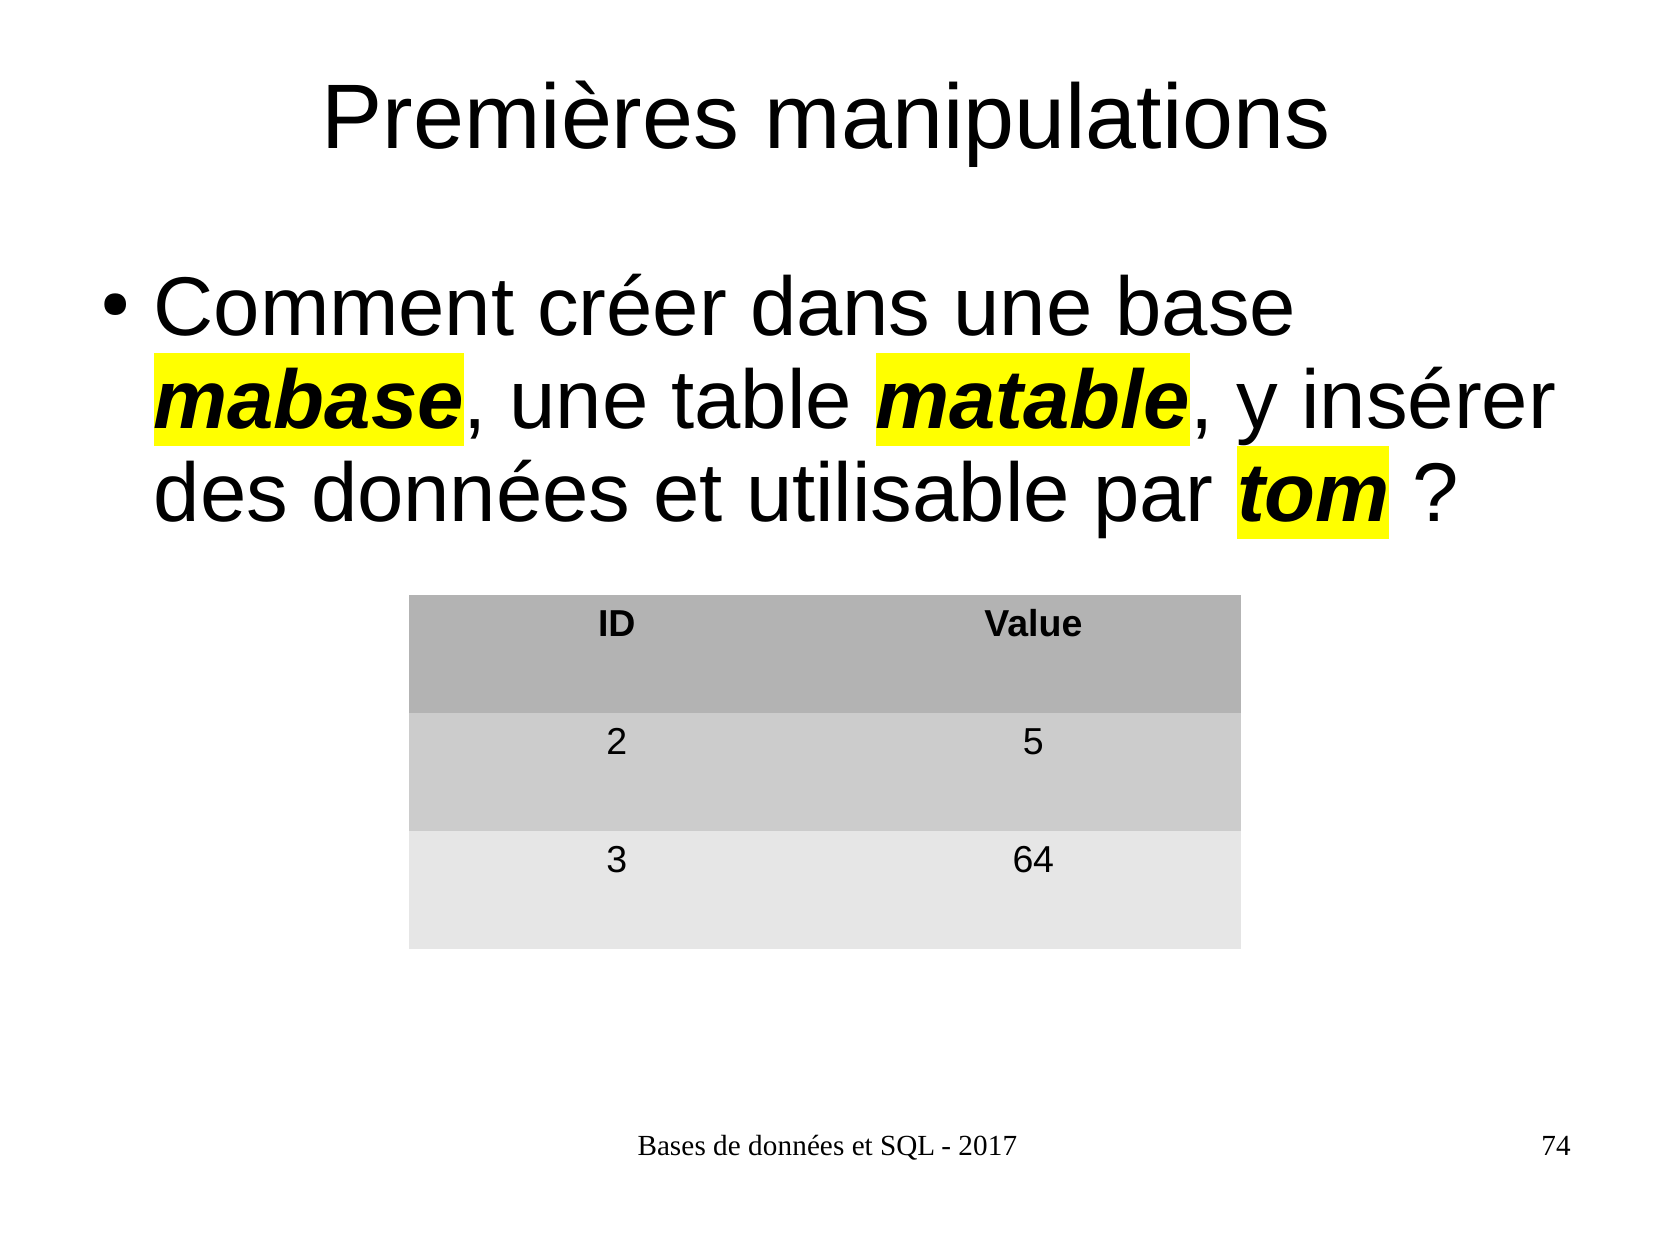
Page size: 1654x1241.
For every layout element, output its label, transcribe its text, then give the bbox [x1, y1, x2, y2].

table_cell 5 [825, 713, 1241, 831]
table_header ID [409, 595, 825, 713]
title Premières manipulations [82, 56, 1571, 178]
table_cell 64 [825, 831, 1241, 949]
table_header Value [825, 595, 1241, 713]
list Comment créer dans une base mabase, une table matable, y insérer des données et utilisable par tom ? [82, 259, 1571, 650]
table_cell 2 [409, 713, 825, 831]
table_cell 3 [409, 831, 825, 949]
